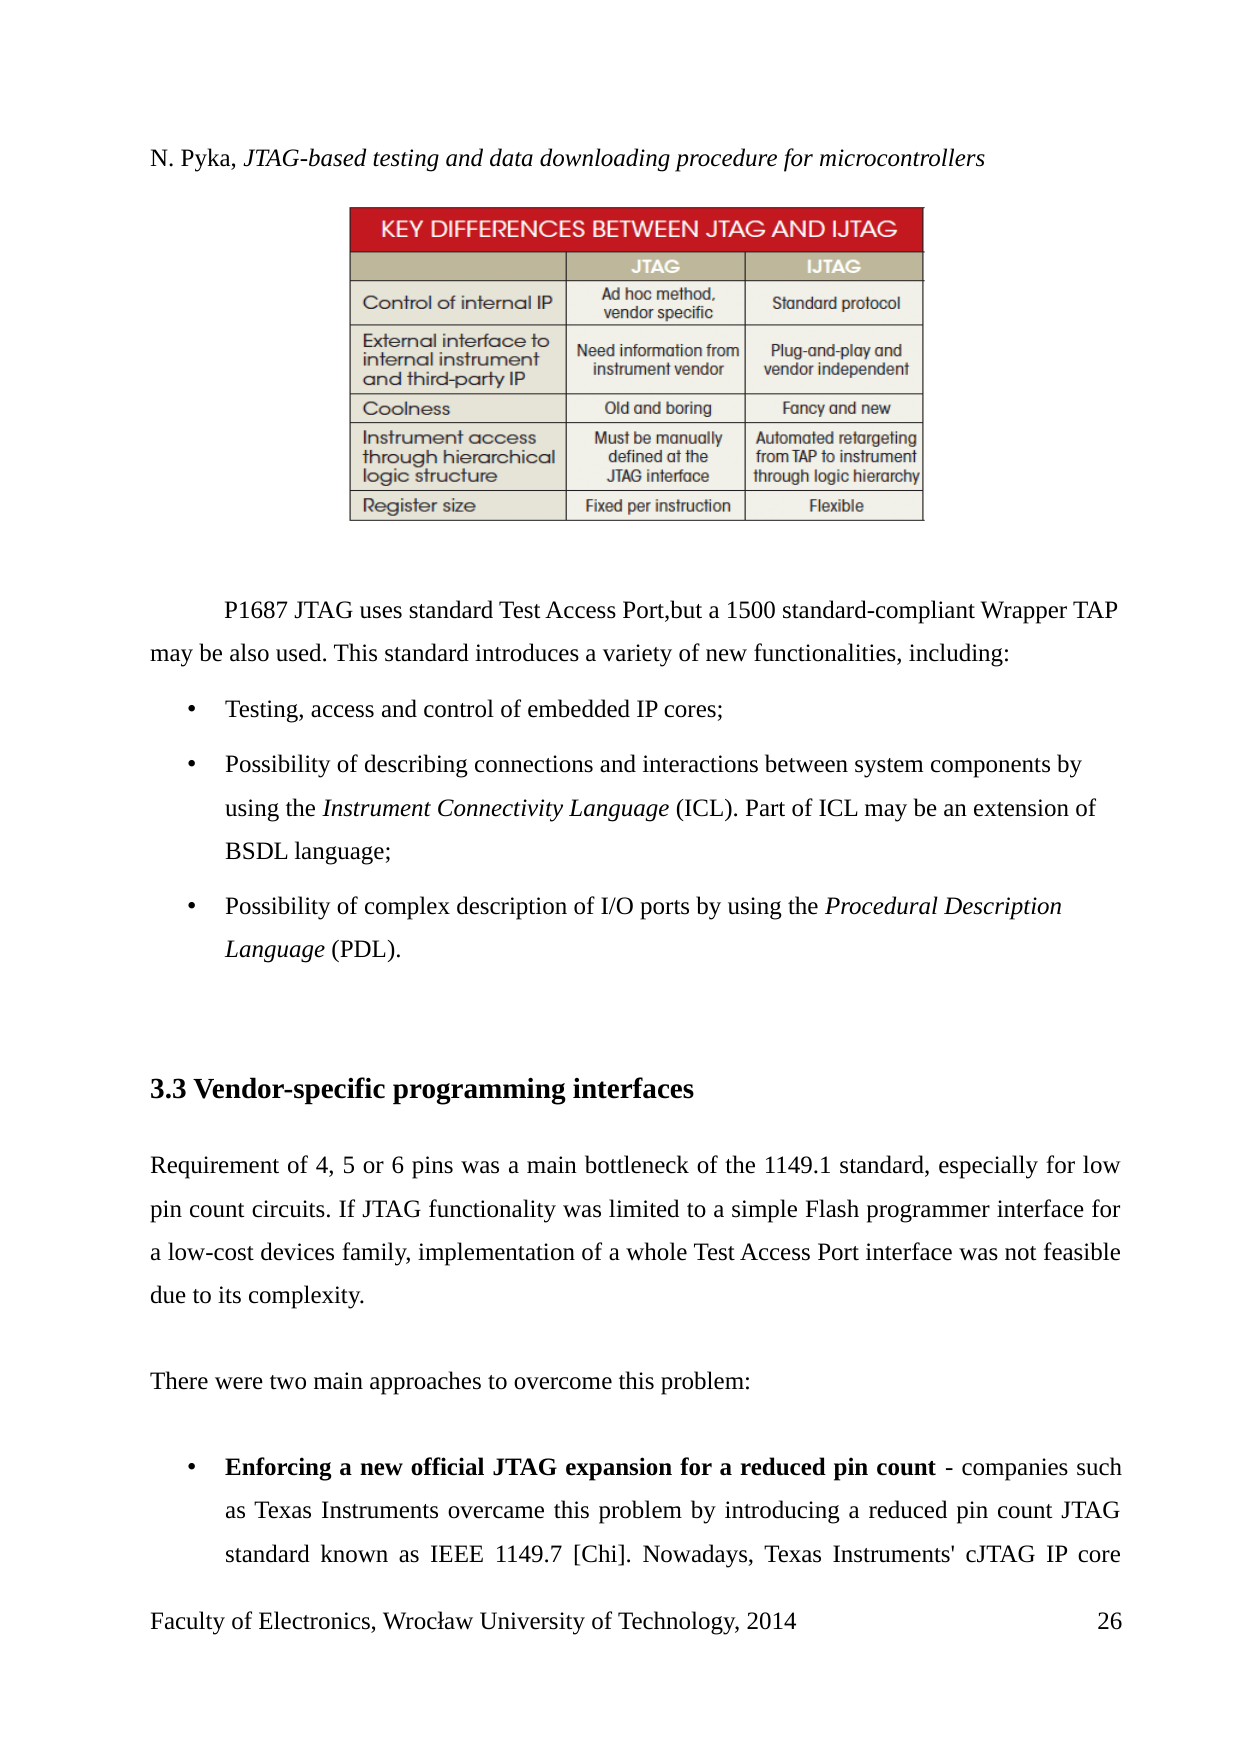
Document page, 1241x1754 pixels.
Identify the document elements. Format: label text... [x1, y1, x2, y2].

list Testing, access and control of embedded IP cores; [187, 694, 1122, 723]
list Possibility of describing connections and interactions between system components by using the Instrument Connectivity Language (ICL). Part of ICL may be an extension of BSDL language; [187, 749, 1122, 864]
picture [346, 201, 926, 526]
text Requirement of 4, 5 or 6 pins was a main bottleneck of the 1149.1 standard, especially for low pin count circuits. If JTAG functionality was limited to a simple Flash programmer interface for a low-cost devices family, implementation of a whole Test Access Port interface was not feasible due to its complexity. [150, 1151, 1122, 1309]
text P1687 JTAG uses standard Test Access Port,but a 1500 standard-compliant Wrapper TAP may be also used. This standard introduces a variety of new functionalities, including: [150, 595, 1122, 667]
list Possibility of complex description of I/O ports by using the Procedural Description Language (PDL). [187, 891, 1122, 963]
text There were two main approaches to overcome this problem: [150, 1366, 1122, 1395]
list Enforcing a new official JTAG expansion for a reduced pin count - companies such as Texas Instruments overcame this problem by introducing a reduced pin count JTAG standard known as IEEE 1149.7 [Chi]. Nowadays, Texas Instruments' cJTAG IP core [187, 1452, 1122, 1567]
subtitle 3.3 Vendor-specific programming interfaces [150, 1071, 1122, 1104]
